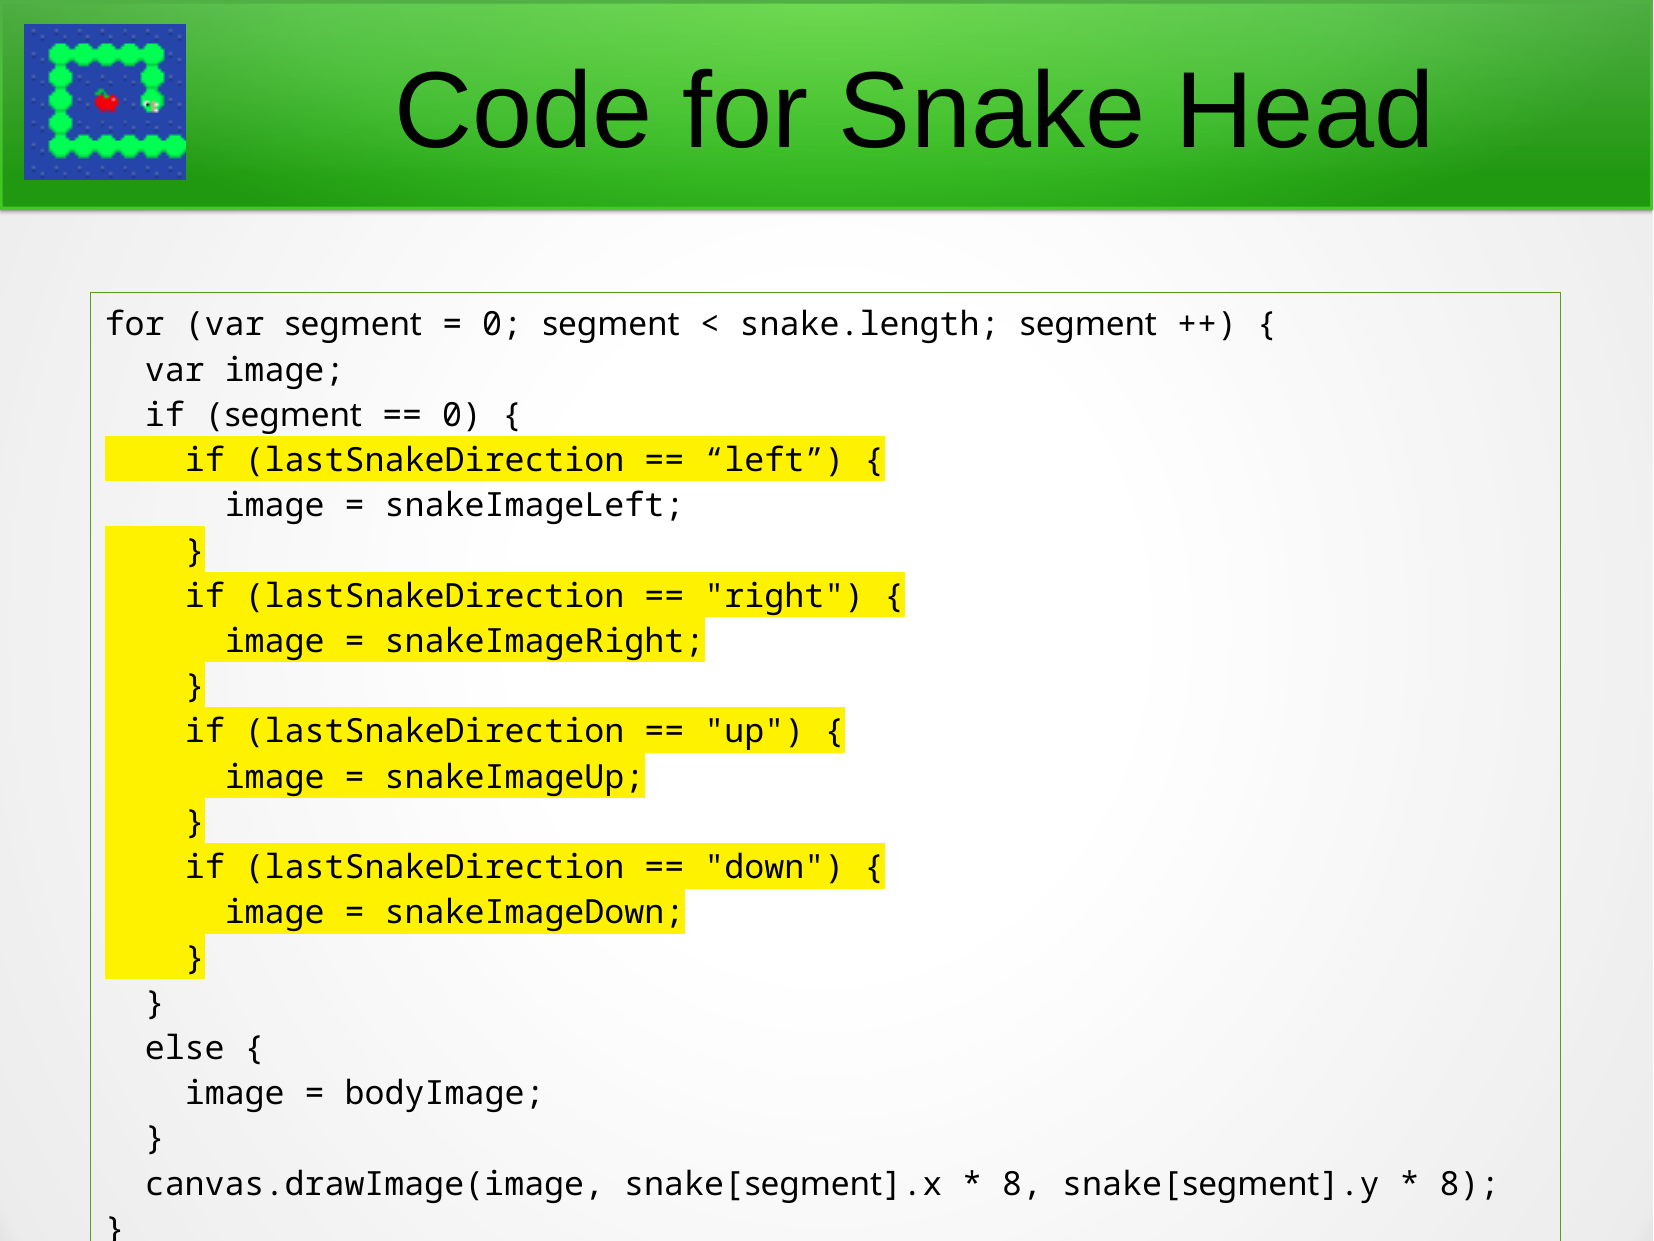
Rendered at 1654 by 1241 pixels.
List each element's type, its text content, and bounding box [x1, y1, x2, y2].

title Code for Snake Head [195, 30, 1636, 190]
picture [24, 24, 186, 180]
text_box for (var segment = 0; segment < snake.length; segment ++) { var image; if (segment == 0) { if (lastSnakeDirection == “left”) { image = snakeImageLeft; } if (lastSnakeDirection == "right") { image = snakeImageRight; } if (lastSnakeDirection == "up") { image = snakeImageUp; } if (lastSnakeDirection == "down") { image = snakeImageDown; } } else { image = bodyImage; } canvas.drawImage(image, snake[segment].x * 8, snake[segment].y * 8); } [90, 292, 1561, 1117]
